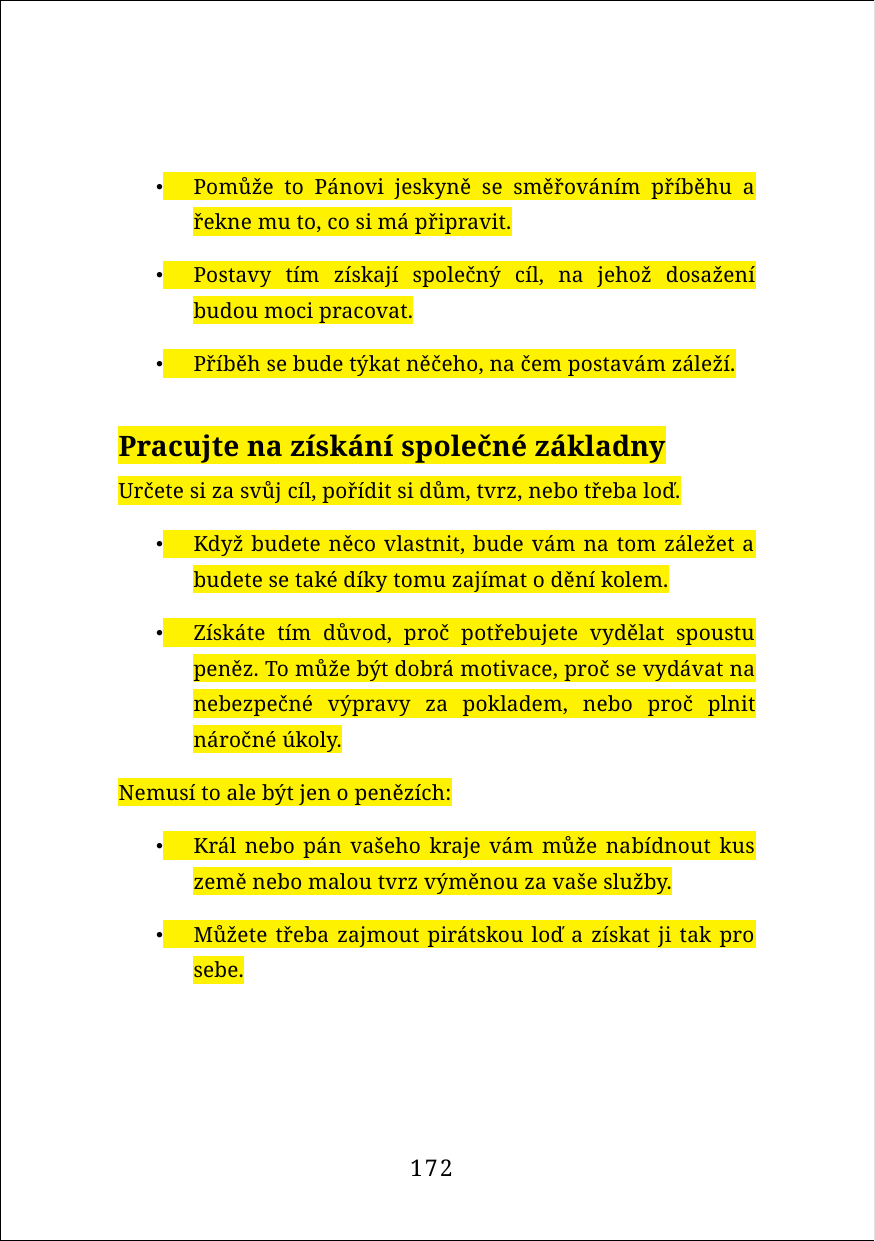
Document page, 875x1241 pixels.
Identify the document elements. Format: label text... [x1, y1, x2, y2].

subtitle Pracujte na získání společné základny [118, 426, 756, 464]
list Můžete třeba zajmout pirátskou loď a získat ji tak pro sebe. [156, 920, 756, 984]
list Pomůže to Pánovi jeskyně se směřováním příběhu a řekne mu to, co si má připravit. [156, 172, 756, 236]
list Postavy tím získají společný cíl, na jehož dosažení budou moci pracovat. [156, 261, 756, 324]
list Příběh se bude týkat něčeho, na čem postavám záleží. [156, 349, 756, 378]
list Král nebo pán vašeho kraje vám může nabídnout kus země nebo malou tvrz výměnou za vaše služby. [156, 831, 756, 895]
text Nemusí to ale být jen o penězích: [118, 778, 756, 806]
list Získáte tím důvod, proč potřebujete vydělat spoustu peněz. To může být dobrá motivace, proč se vydávat na nebezpečné výpravy za pokladem, nebo proč plnit náročné úkoly. [156, 618, 756, 753]
list Když budete něco vlastnit, bude vám na tom záležet a budete se také díky tomu zajímat o dění kolem. [156, 529, 756, 593]
text Určete si za svůj cíl, pořídit si dům, tvrz, nebo třeba loď. [118, 476, 756, 505]
